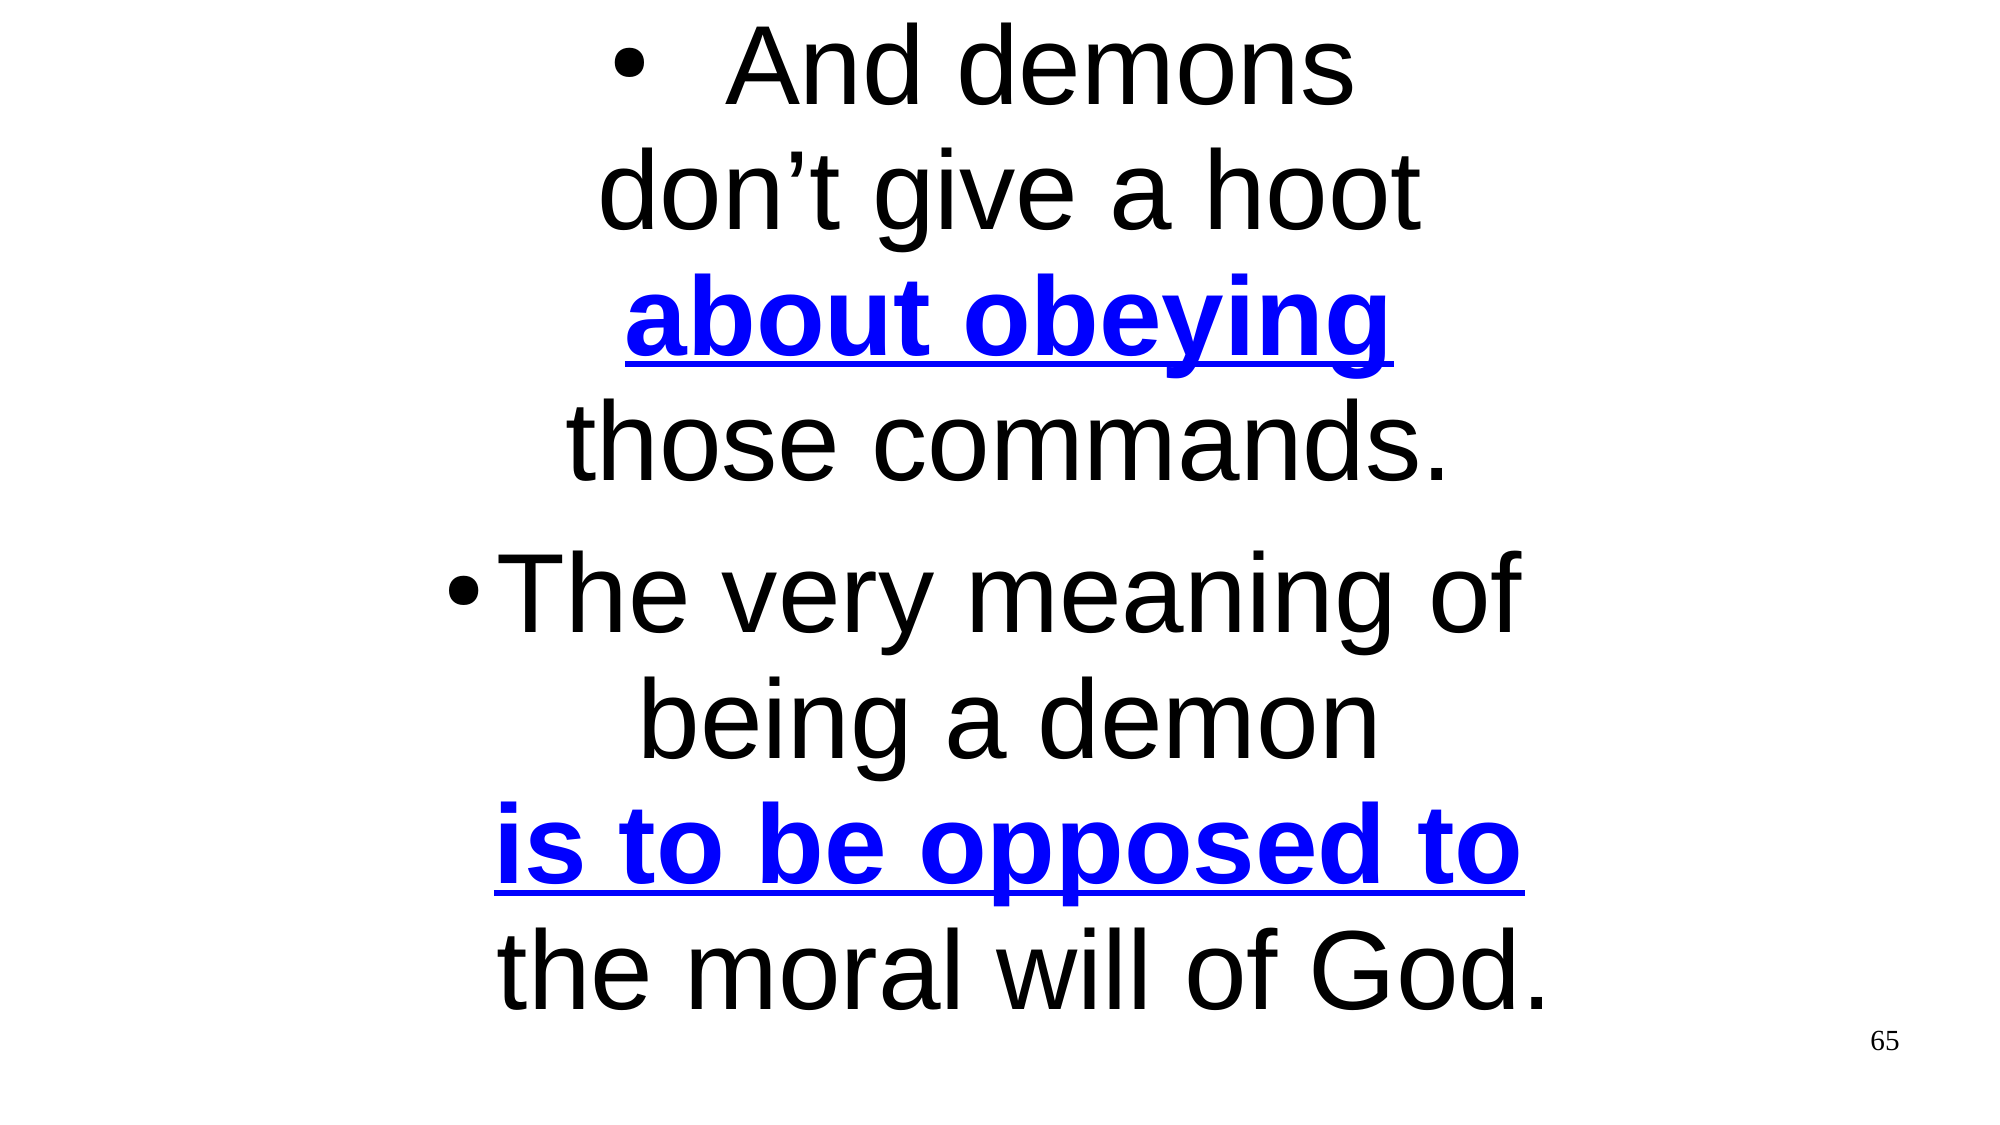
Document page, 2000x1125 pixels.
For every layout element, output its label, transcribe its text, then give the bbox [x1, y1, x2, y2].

list And demons don’t give a hoot about obeying those commands. The very meaning of being a demon is to be opposed to the moral will of God. [0, 2, 1988, 1125]
